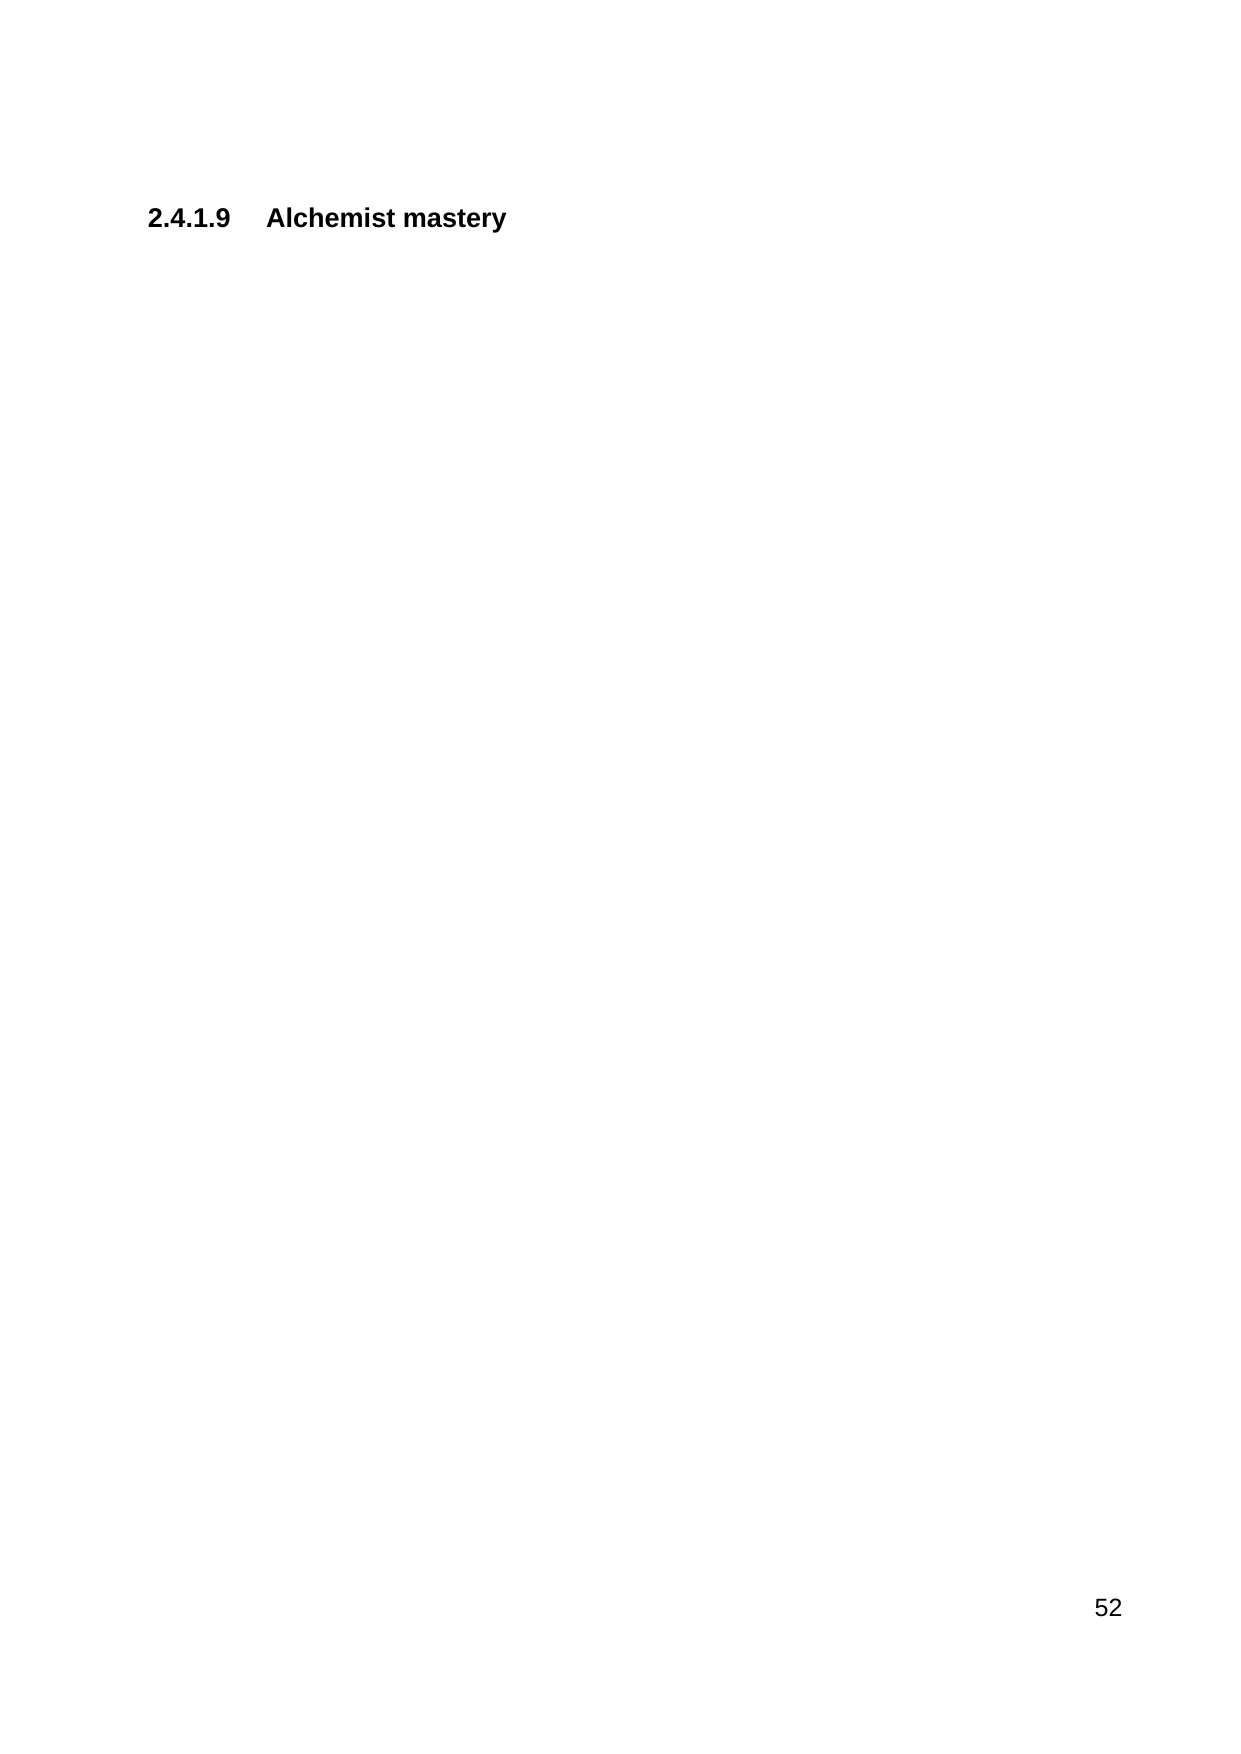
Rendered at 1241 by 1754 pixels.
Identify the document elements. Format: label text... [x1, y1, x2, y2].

subtitle Alchemist mastery [118, 202, 605, 234]
